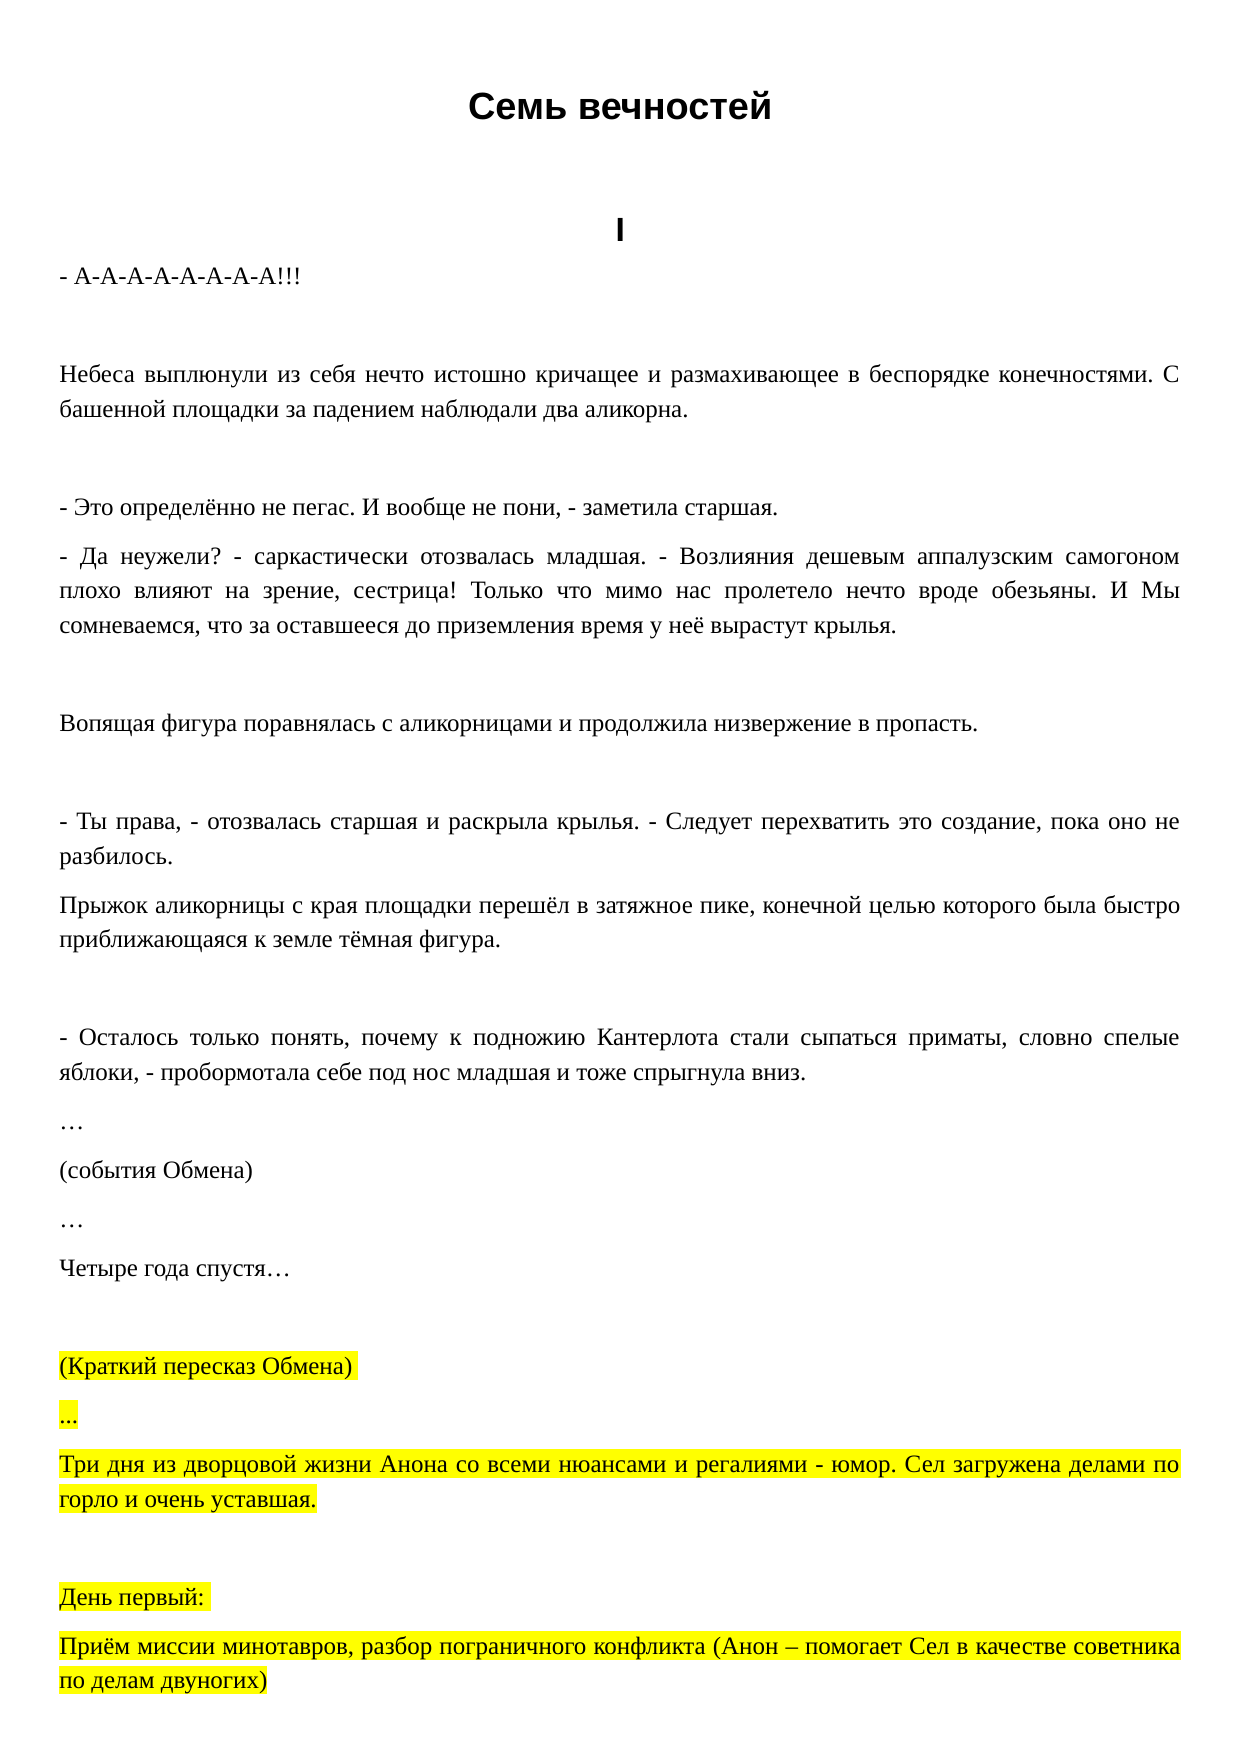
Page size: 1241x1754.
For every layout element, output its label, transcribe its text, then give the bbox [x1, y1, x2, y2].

subtitle I [59, 210, 1181, 249]
text (Краткий пересказ Обмена) [59, 1351, 1181, 1380]
text Вопящая фигура поравнялась с аликорницами и продолжила низвержение в пропасть. [59, 708, 1181, 737]
text День первый: [59, 1582, 1181, 1611]
text Прыжок аликорницы с края площадки перешёл в затяжное пике, конечной целью которого была быстро приближающаяся к земле тёмная фигура. [59, 890, 1181, 953]
text ... [59, 1400, 1181, 1429]
text Три дня из дворцовой жизни Анона со всеми нюансами и регалиями - юмор. Сел загружена делами по горло и очень уставшая. [59, 1449, 1181, 1513]
text - Это определённо не пегас. И вообще не пони, - заметила старшая. [59, 492, 1181, 521]
text - Осталось только понять, почему к подножию Кантерлота стали сыпаться приматы, словно спелые яблоки, - пробормотала себе под нос младшая и тоже спрыгнула вниз. [59, 1022, 1181, 1086]
text Четыре года спустя… [59, 1253, 1181, 1282]
text (события Обмена) [59, 1155, 1181, 1184]
text - А-А-А-А-А-А-А-А!!! [59, 261, 1181, 290]
text - Ты права, - отозвалась старшая и раскрыла крылья. - Следует перехватить это создание, пока оно не разбилось. [59, 806, 1181, 869]
text … [59, 1204, 1181, 1233]
text Приём миссии минотавров, разбор пограничного конфликта (Анон – помогает Сел в качестве советника по делам двуногих) [59, 1631, 1181, 1694]
subtitle Семь вечностей [59, 84, 1181, 128]
text … [59, 1106, 1181, 1135]
text Небеса выплюнули из себя нечто истошно кричащее и размахивающее в беспорядке конечностями. С башенной площадки за падением наблюдали два аликорна. [59, 359, 1181, 423]
text - Да неужели? - саркастически отозвалась младшая. - Возлияния дешевым аппалузским самогоном плохо влияют на зрение, сестрица! Только что мимо нас пролетело нечто вроде обезьяны. И Мы сомневаемся, что за оставшееся до приземления время у неё вырастут крылья. [59, 541, 1181, 639]
